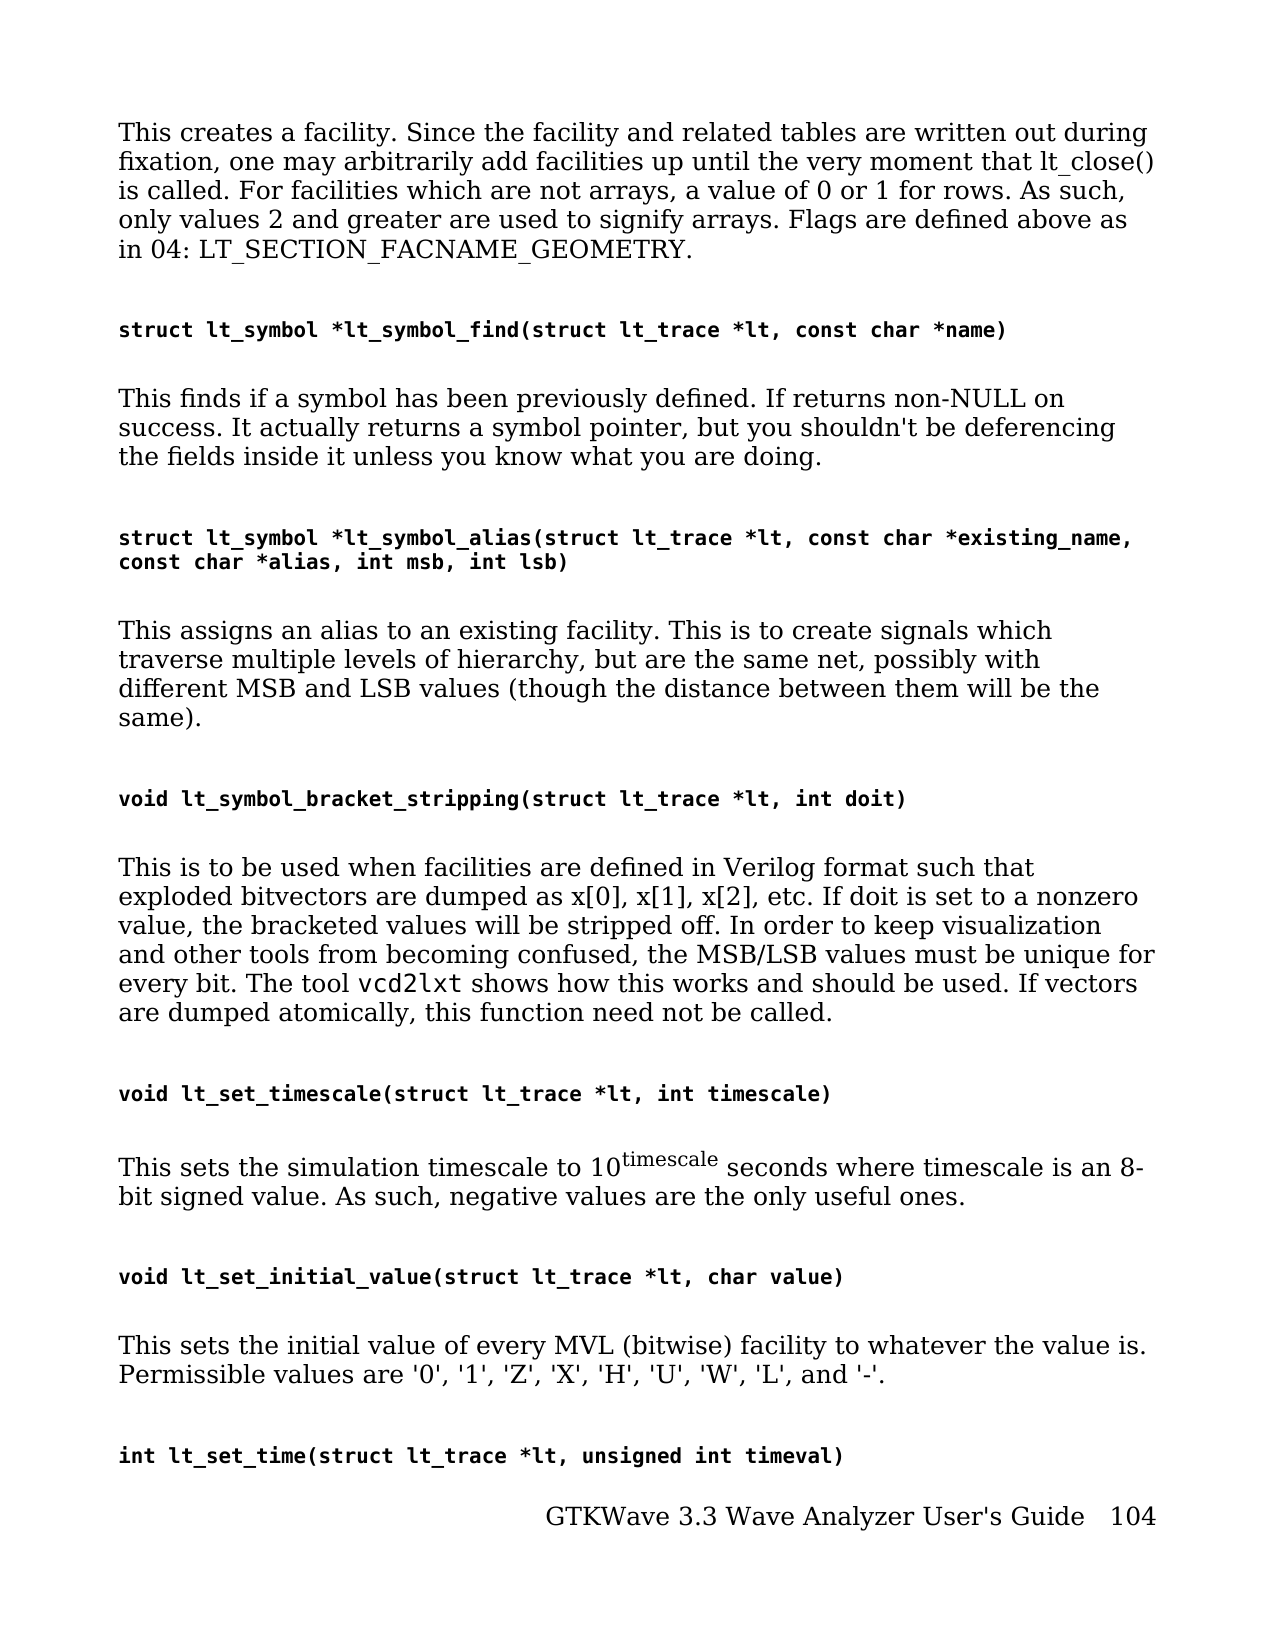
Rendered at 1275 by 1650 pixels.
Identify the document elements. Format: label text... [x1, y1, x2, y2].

text int lt_set_time(struct lt_trace *lt, unsigned int timeval) [118, 1444, 1157, 1468]
text struct lt_symbol *lt_symbol_alias(struct lt_trace *lt, const char *existing_name, const char *alias, int msb, int lsb) [118, 526, 1157, 574]
text void lt_set_initial_value(struct lt_trace *lt, char value) [118, 1265, 1157, 1289]
text void lt_symbol_bracket_stripping(struct lt_trace *lt, int doit) [118, 787, 1157, 811]
text This sets the simulation timescale to 10timescale seconds where timescale is an 8-bit signed value. As such, negative values are the only useful ones. [118, 1119, 1157, 1211]
text This assigns an alias to an existing facility. This is to create signals which traverse multiple levels of hierarchy, but are the same net, possibly with different MSB and LSB values (though the distance between them will be the same). [118, 587, 1157, 733]
text void lt_set_timescale(struct lt_trace *lt, int timescale) [118, 1082, 1157, 1106]
text This is to be used when facilities are defined in Verilog format such that exploded bitvectors are dumped as x[0], x[1], x[2], etc. If doit is set to a nonzero value, the bracketed values will be stripped off. In order to keep visualization and other tools from becoming confused, the MSB/LSB values must be unique for every bit. The tool vcd2lxt shows how this works and should be used. If vectors are dumped atomically, this function need not be called. [118, 823, 1157, 1028]
text struct lt_symbol *lt_symbol_find(struct lt_trace *lt, const char *name) [118, 318, 1157, 342]
text This sets the initial value of every MVL (bitwise) facility to whatever the value is. Permissible values are '0', '1', 'Z', 'X', 'H', 'U', 'W', 'L', and '-'. [118, 1302, 1157, 1389]
text This finds if a symbol has been previously defined. If returns non-NULL on success. It actually returns a symbol pointer, but you shouldn't be deferencing the fields inside it unless you know what you are doing. [118, 355, 1157, 472]
text This creates a facility. Since the facility and related tables are written out during fixation, one may arbitrarily add facilities up until the very moment that lt_close() is called. For facilities which are not arrays, a value of 0 or 1 for rows. As such, only values 2 and greater are used to signify arrays. Flags are defined above as in 04: LT_SECTION_FACNAME_GEOMETRY. [118, 118, 1157, 264]
